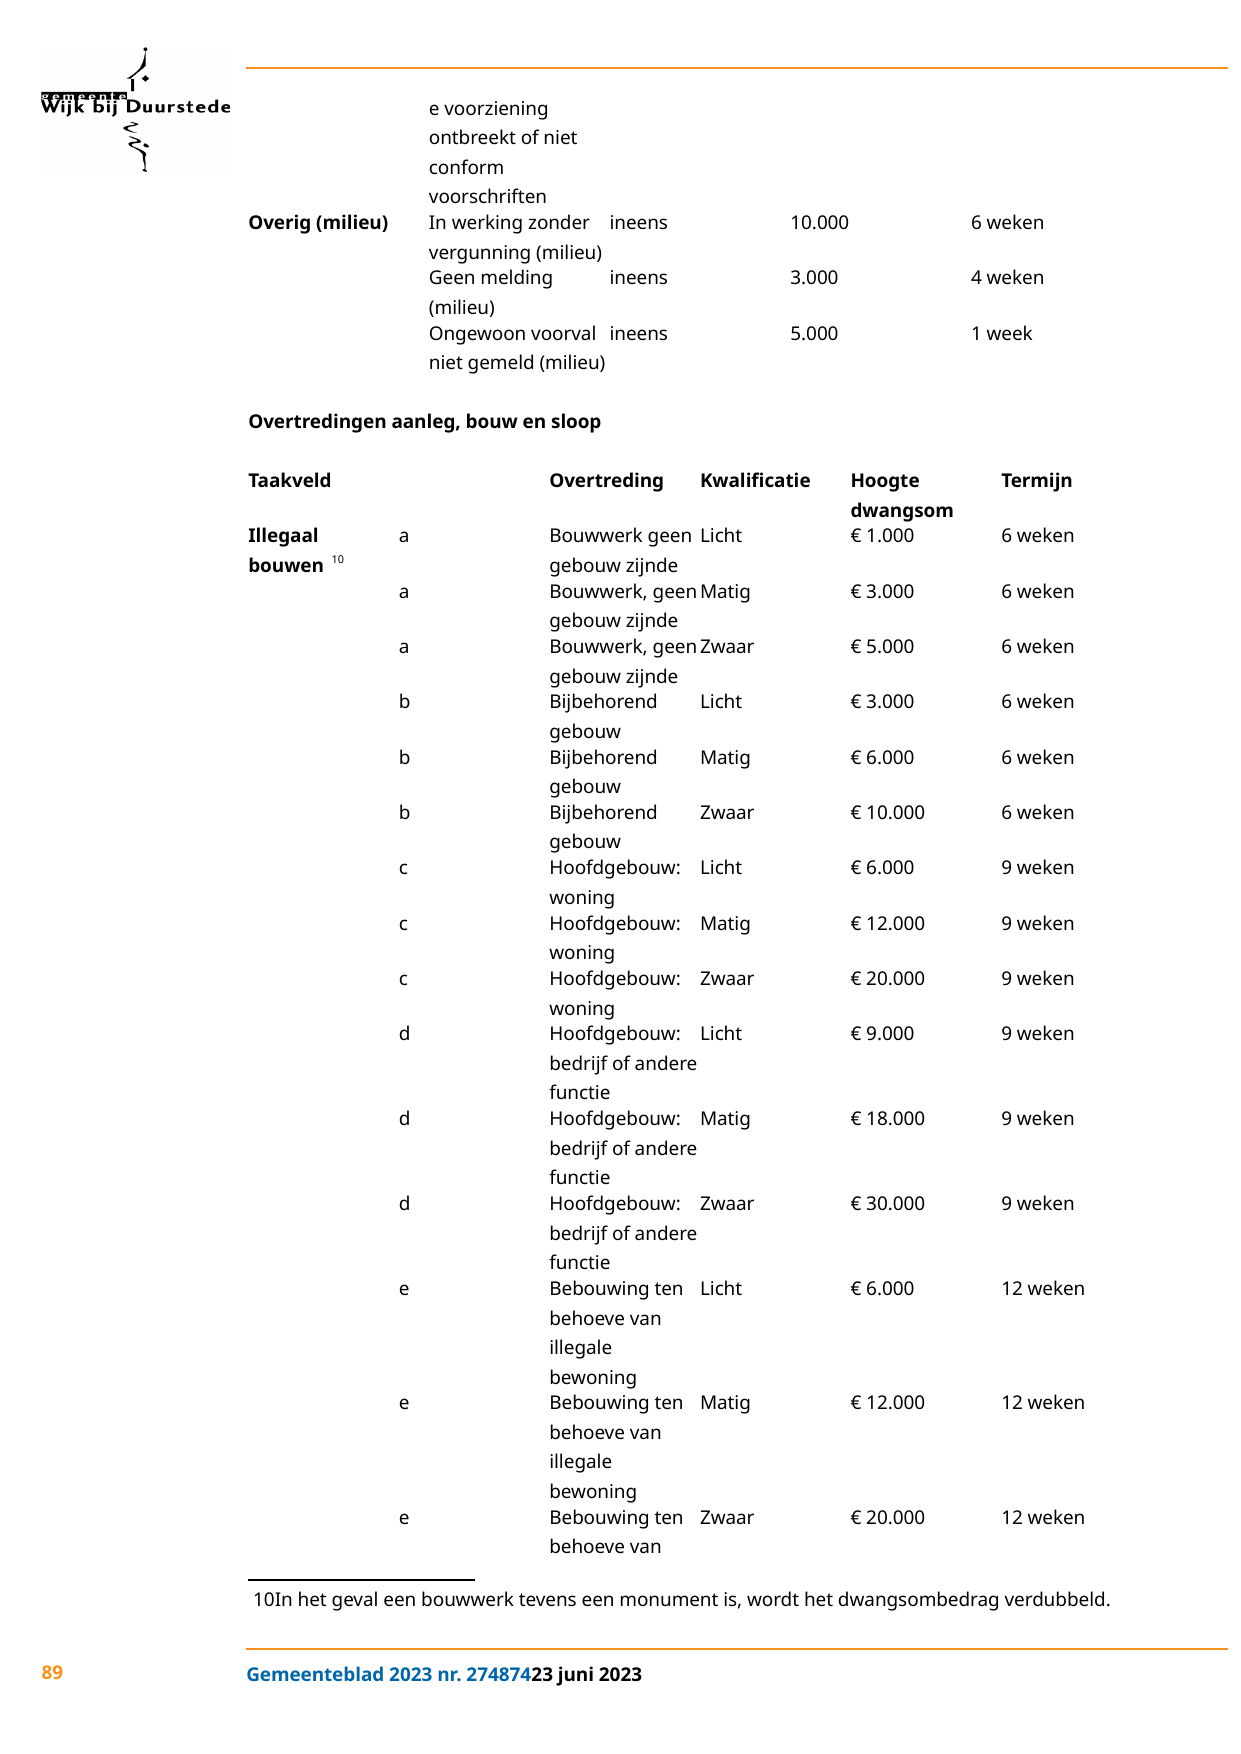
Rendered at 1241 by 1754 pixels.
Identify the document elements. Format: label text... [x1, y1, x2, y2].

table_cell Zwaar [700, 799, 850, 854]
table_cell d [399, 1105, 549, 1190]
table_cell [971, 95, 1152, 209]
table_cell Hoofdgebouw: bedrijf of andere functie [549, 1105, 700, 1190]
table_header Termijn [1001, 467, 1152, 523]
table_cell 6 weken [1001, 689, 1152, 744]
table_cell Licht [700, 1275, 850, 1389]
table_cell e voorziening ontbreekt of niet conform voorschriften [429, 95, 609, 209]
table_cell Matig [700, 1390, 850, 1504]
table_cell € 18.000 [850, 1105, 1001, 1190]
table_cell 6 weken [1001, 633, 1152, 688]
table_cell Matig [700, 1105, 850, 1190]
table_cell € 1.000 [850, 523, 1001, 578]
table_cell b [399, 744, 549, 799]
table_cell Licht [700, 689, 850, 744]
table_cell Zwaar [700, 633, 850, 688]
table_cell 6 weken [1001, 799, 1152, 854]
table_cell € 10.000 [850, 799, 1001, 854]
table_cell € 3.000 [850, 689, 1001, 744]
table_cell b [399, 689, 549, 744]
table_cell Geen melding (milieu) [429, 265, 609, 320]
table_cell e [399, 1504, 549, 1559]
table_cell a [399, 578, 549, 633]
table_cell Licht [700, 523, 850, 578]
table_cell d [399, 1190, 549, 1275]
table_cell c [399, 910, 549, 965]
table_cell Illegaal bouwen [248, 523, 398, 1559]
table_cell Hoofdgebouw: bedrijf of andere functie [549, 1020, 700, 1105]
table_cell Bijbehorend gebouw [549, 744, 700, 799]
table_cell 9 weken [1001, 910, 1152, 965]
table_cell Licht [700, 1020, 850, 1105]
table_cell ineens [609, 320, 790, 375]
table_cell Bijbehorend gebouw [549, 799, 700, 854]
table_cell c [399, 855, 549, 910]
table_cell Matig [700, 578, 850, 633]
table_cell d [399, 1020, 549, 1105]
picture [41, 47, 231, 172]
table_cell € 5.000 [850, 633, 1001, 688]
table_cell 1 week [971, 320, 1152, 375]
table_cell Hoofdgebouw: woning [549, 910, 700, 965]
table_cell Ongewoon voorval niet gemeld (milieu) [429, 320, 609, 375]
table_cell 9 weken [1001, 1020, 1152, 1105]
table_cell [790, 95, 971, 209]
table_cell 9 weken [1001, 1105, 1152, 1190]
table_header Overtreding [549, 467, 700, 523]
table_cell ineens [609, 265, 790, 320]
table_cell In werking zonder vergunning (milieu) [429, 209, 609, 264]
table_cell Bebouwing ten behoeve van illegale bewoning [549, 1275, 700, 1389]
table_cell e [399, 1390, 549, 1504]
table_cell Bijbehorend gebouw [549, 689, 700, 744]
table_cell € 6.000 [850, 744, 1001, 799]
table_cell 10.000 [790, 209, 971, 264]
table_cell 9 weken [1001, 965, 1152, 1020]
table_cell € 6.000 [850, 1275, 1001, 1389]
table_cell Bouwwerk geen gebouw zijnde [549, 523, 700, 578]
table_cell Bebouwing ten behoeve van illegale bewoning [549, 1390, 700, 1504]
table_cell ineens [609, 209, 790, 264]
table_header Taakveld [248, 467, 398, 523]
table_cell € 3.000 [850, 578, 1001, 633]
table_cell c [399, 965, 549, 1020]
table_cell 6 weken [1001, 523, 1152, 578]
table_cell € 20.000 [850, 965, 1001, 1020]
table_cell € 30.000 [850, 1190, 1001, 1275]
text Overtredingen aanleg, bouw en sloop [248, 408, 1152, 434]
table_cell € 12.000 [850, 910, 1001, 965]
table_cell 6 weken [971, 209, 1152, 264]
table_cell b [399, 799, 549, 854]
table_cell € 6.000 [850, 855, 1001, 910]
table_cell 6 weken [1001, 578, 1152, 633]
table_cell Bebouwing ten behoeve van [549, 1504, 700, 1559]
table_header Hoogte dwangsom [850, 467, 1001, 523]
table_header [399, 467, 549, 523]
table_cell 6 weken [1001, 744, 1152, 799]
table_cell 12 weken [1001, 1504, 1152, 1559]
table_cell 9 weken [1001, 855, 1152, 910]
table_cell € 9.000 [850, 1020, 1001, 1105]
table_cell 5.000 [790, 320, 971, 375]
table_cell Hoofdgebouw: woning [549, 965, 700, 1020]
table_cell 9 weken [1001, 1190, 1152, 1275]
table_cell Hoofdgebouw: bedrijf of andere functie [549, 1190, 700, 1275]
table_cell Bouwwerk, geen gebouw zijnde [549, 633, 700, 688]
table_cell 12 weken [1001, 1275, 1152, 1389]
table_cell 4 weken [971, 265, 1152, 320]
table_cell e [399, 1275, 549, 1389]
table_cell Hoofdgebouw: woning [549, 855, 700, 910]
table_cell a [399, 633, 549, 688]
table_header Kwalificatie [700, 467, 850, 523]
table_cell [248, 95, 429, 209]
table_cell Zwaar [700, 1190, 850, 1275]
table_cell € 12.000 [850, 1390, 1001, 1504]
table_cell Matig [700, 910, 850, 965]
table_cell a [399, 523, 549, 578]
table_cell [609, 95, 790, 209]
table_cell Licht [700, 855, 850, 910]
table_cell Overig (milieu) [248, 209, 429, 375]
table_cell Zwaar [700, 1504, 850, 1559]
table_cell Bouwwerk, geen gebouw zijnde [549, 578, 700, 633]
table_cell 3.000 [790, 265, 971, 320]
table_cell € 20.000 [850, 1504, 1001, 1559]
table_cell Matig [700, 744, 850, 799]
table_cell Zwaar [700, 965, 850, 1020]
table_cell 12 weken [1001, 1390, 1152, 1504]
